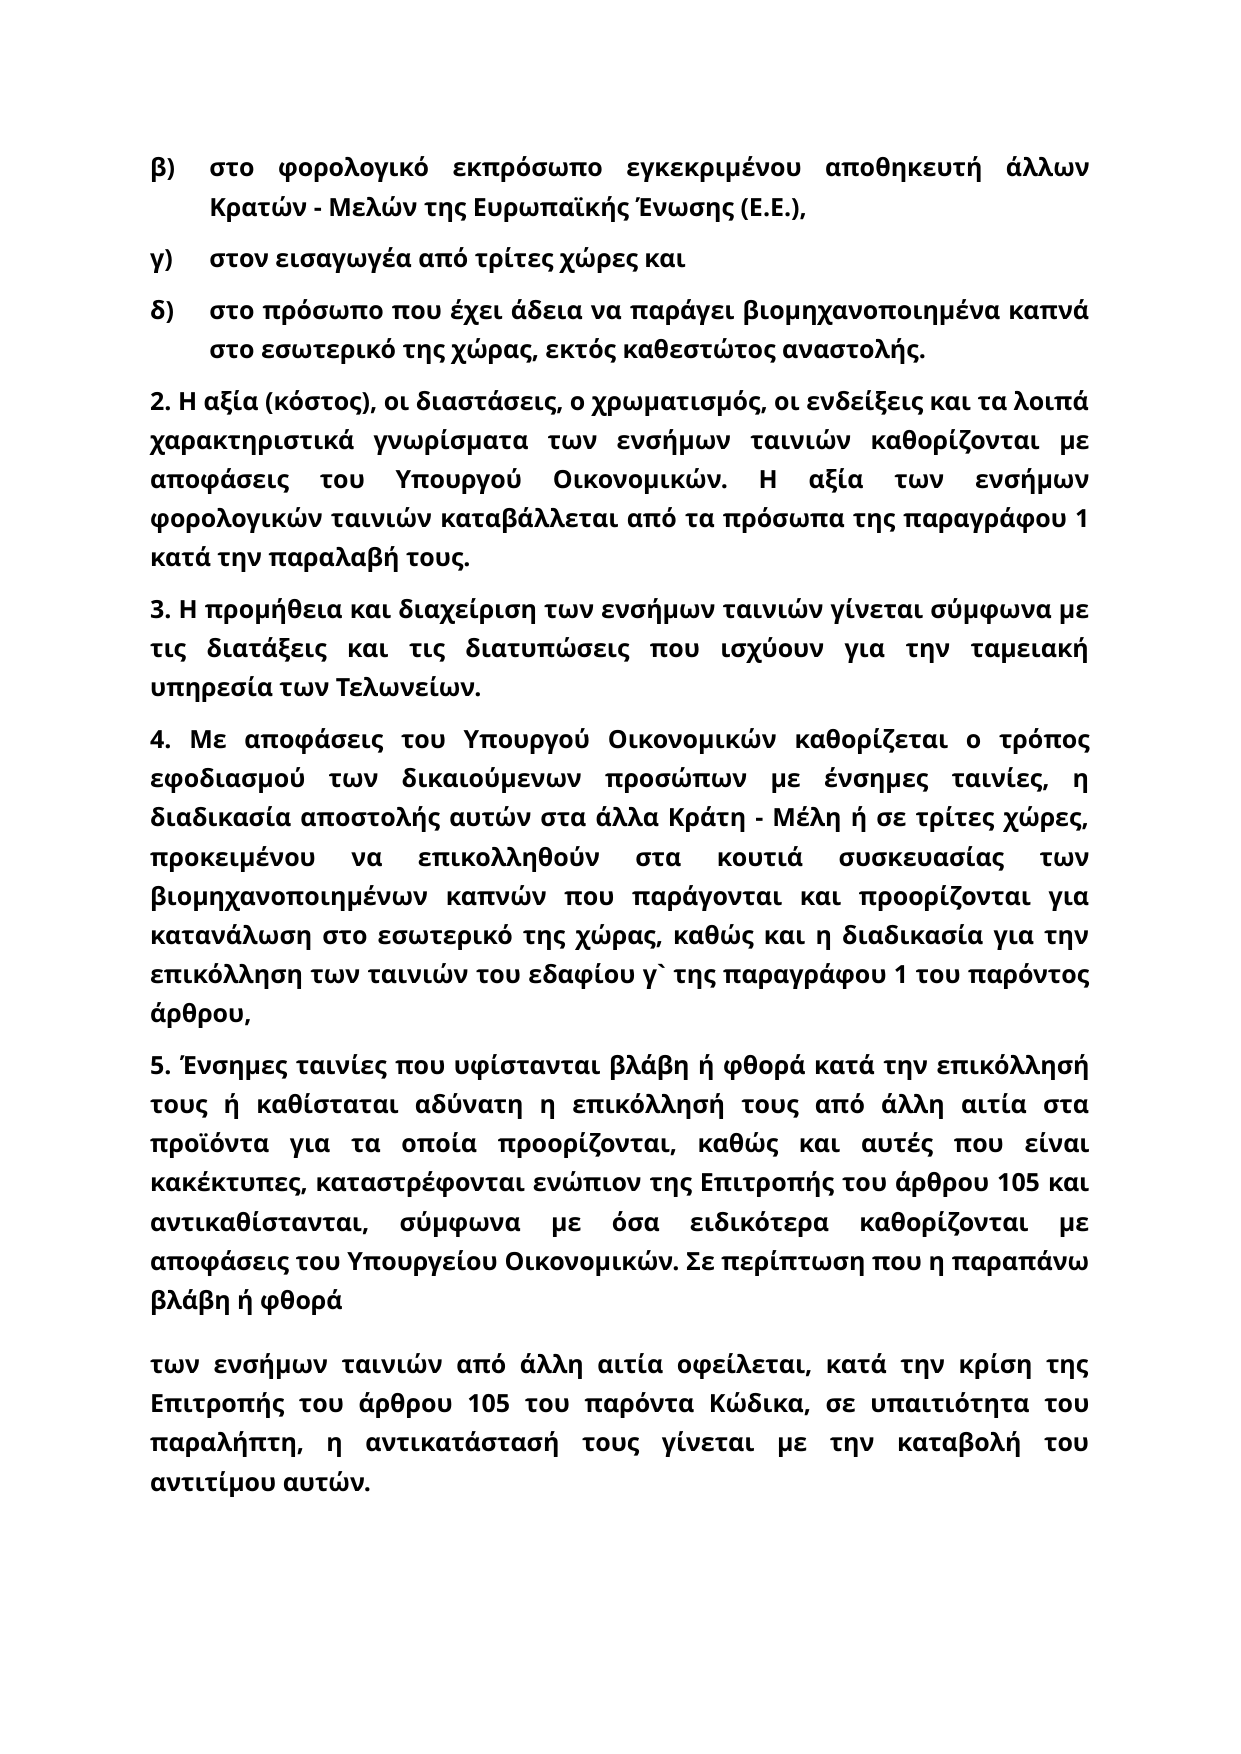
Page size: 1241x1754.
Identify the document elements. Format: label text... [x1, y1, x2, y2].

text 5. Ένσημες ταινίες που υφίστανται βλάβη ή φθορά κατά την επικόλλησή τους ή καθίσταται αδύνατη η επικόλλησή τους από άλλη αιτία στα προϊόντα για τα οποία προορίζονται, καθώς και αυτές που είναι κακέκτυπες, καταστρέφονται ενώπιον της Επιτροπής του άρθρου 105 και αντικαθίστανται, σύμφωνα με όσα ειδικότερα καθορίζονται με αποφάσεις του Υπουργείου Οικονομικών. Σε περίπτωση που η παραπάνω βλάβη ή φθορά [150, 1047, 1090, 1317]
list δ) στο πρόσωπο που έχει άδεια να παράγει βιομηχανοποιημένα καπνά στο εσωτερικό της χώρας, εκτός καθεστώτος αναστολής. [150, 292, 1090, 366]
text 3. Η προμήθεια και διαχείριση των ενσήμων ταινιών γίνεται σύμφωνα με τις διατάξεις και τις διατυπώσεις που ισχύουν για την ταμειακή υπηρεσία των Τελωνείων. [150, 592, 1090, 704]
text των ενσήμων ταινιών από άλλη αιτία οφείλεται, κατά την κρίση της Επιτροπής του άρθρου 105 του παρόντα Κώδικα, σε υπαιτιότητα του παραλήπτη, η αντικατάστασή τους γίνεται με την καταβολή του αντιτίμου αυτών. [150, 1347, 1090, 1498]
list γ) στον εισαγωγέα από τρίτες χώρες και [150, 241, 1090, 275]
text 2. Η αξία (κόστος), οι διαστάσεις, ο χρωματισμός, οι ενδείξεις και τα λοιπά χαρακτηριστικά γνωρίσματα των ενσήμων ταινιών καθορίζονται με αποφάσεις του Υπουργού Οικονομικών. Η αξία των ενσήμων φορολογικών ταινιών καταβάλλεται από τα πρόσωπα της παραγράφου 1 κατά την παραλαβή τους. [150, 383, 1090, 574]
text 4. Με αποφάσεις του Υπουργού Οικονομικών καθορίζεται ο τρόπος εφοδιασμού των δικαιούμενων προσώπων με ένσημες ταινίες, η διαδικασία αποστολής αυτών στα άλλα Κράτη - Μέλη ή σε τρίτες χώρες, προκειμένου να επικολληθούν στα κουτιά συσκευασίας των βιομηχανοποιημένων καπνών που παράγονται και προορίζονται για κατανάλωση στο εσωτερικό της χώρας, καθώς και η διαδικασία για την επικόλληση των ταινιών του εδαφίου γ` της παραγράφου 1 του παρόντος άρθρου, [150, 722, 1090, 1030]
list β) στο φορολογικό εκπρόσωπο εγκεκριμένου αποθηκευτή άλλων Κρατών - Μελών της Ευρωπαϊκής Ένωσης (Ε.Ε.), [150, 150, 1090, 223]
